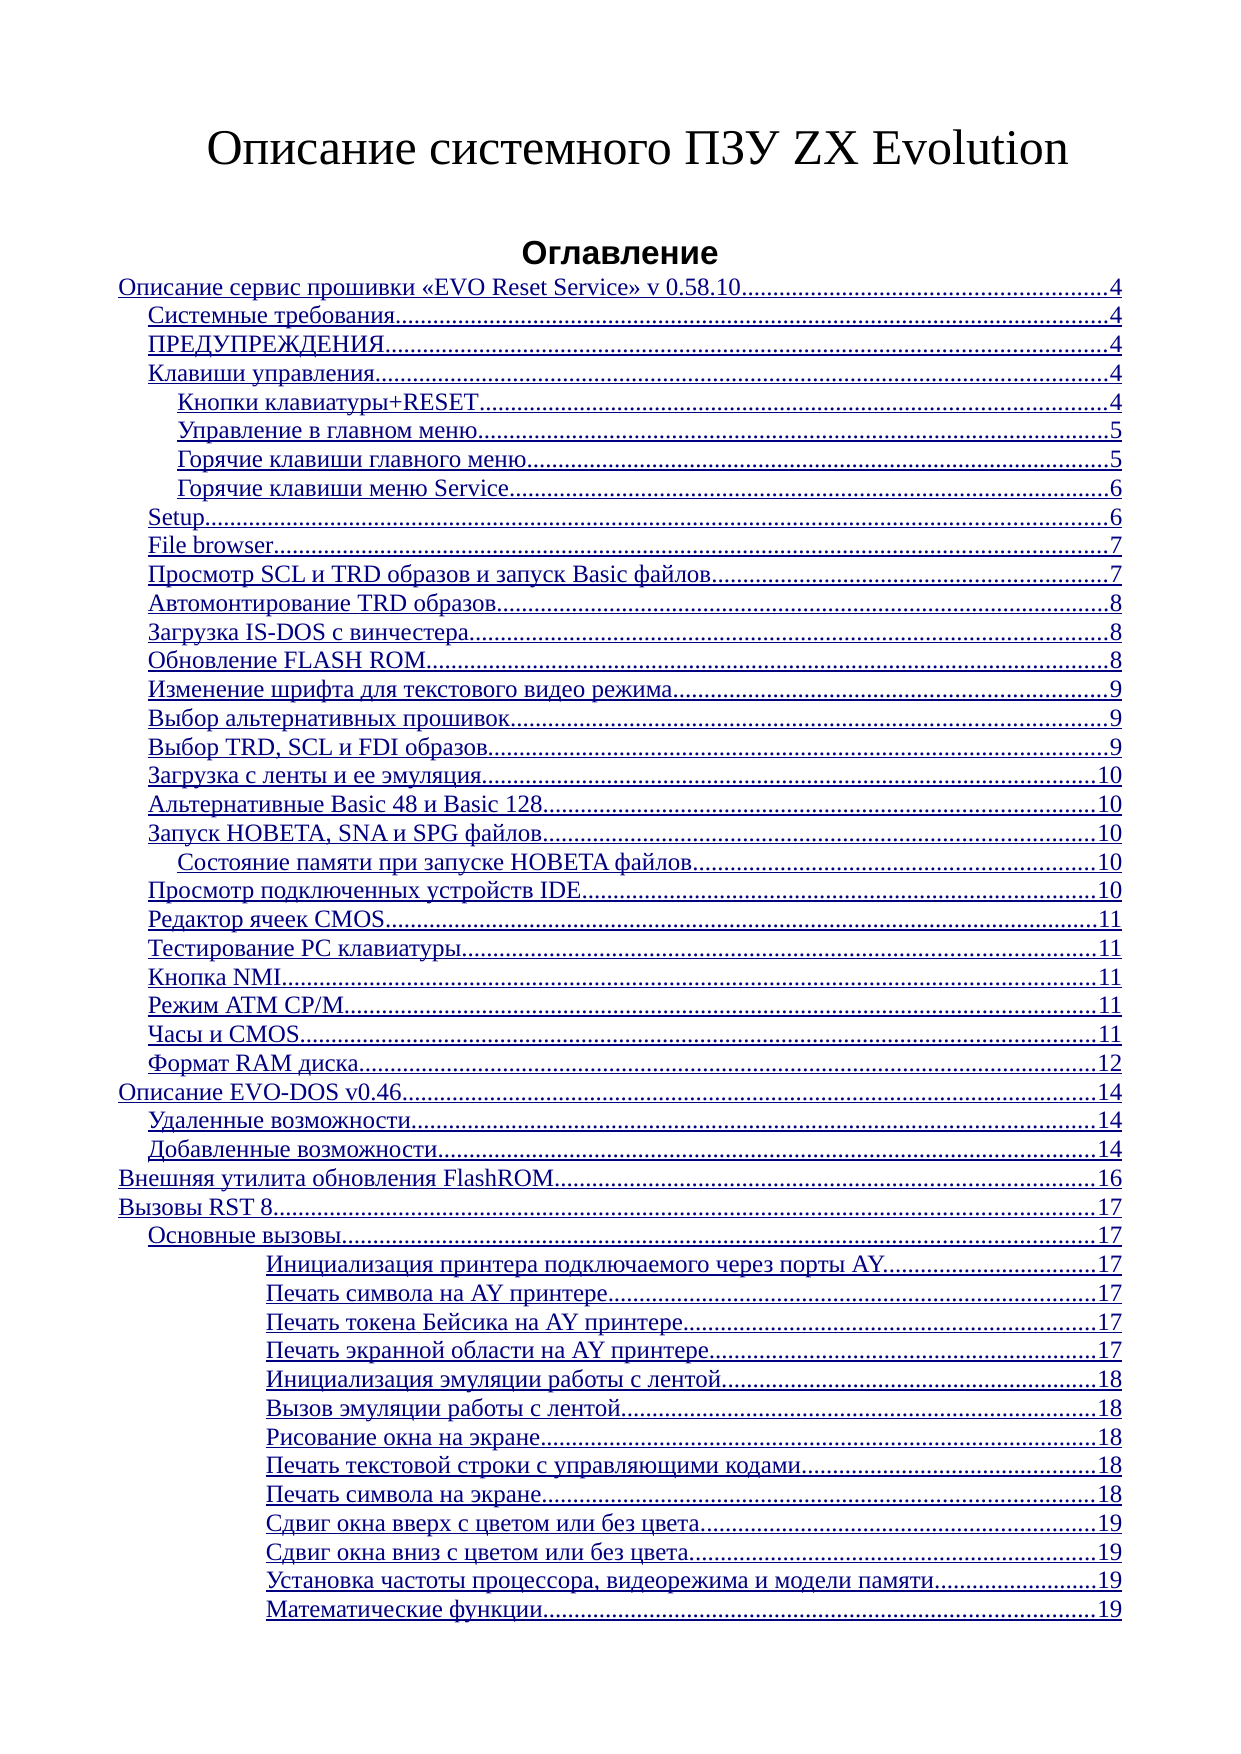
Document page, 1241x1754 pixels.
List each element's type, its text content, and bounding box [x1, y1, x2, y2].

text Печать экранной области на AY принтере. 17 [266, 1335, 1122, 1360]
text Описание EVO-DOS v0.46 14 [118, 1077, 1122, 1102]
text Обновление FLASH ROM 8 [148, 645, 1122, 670]
text Горячие клавиши меню Service 6 [177, 473, 1122, 498]
text Горячие клавиши главного меню 5 [177, 444, 1122, 469]
text Состояние памяти при запуске HOBETA файлов 10 [177, 847, 1122, 872]
text Печать символа на AY принтере. 17 [266, 1278, 1122, 1303]
text Сдвиг окна вниз с цветом или без цвета. 19 [266, 1537, 1122, 1562]
text Setup 6 [148, 502, 1122, 527]
text Удаленные возможности 14 [148, 1105, 1122, 1130]
text Кнопка NMI 11 [148, 962, 1122, 987]
text Загрузка с ленты и ее эмуляция 10 [148, 760, 1122, 785]
text Запуск HOBETA, SNA и SPG файлов 10 [148, 818, 1122, 843]
text Печать текстовой строки с управляющими кодами 18 [266, 1450, 1122, 1475]
text File browser 7 [148, 530, 1122, 555]
text Тестирование PC клавиатуры 11 [148, 933, 1122, 958]
text Изменение шрифта для текстового видео режима 9 [148, 674, 1122, 699]
text Печать символа на экране 18 [266, 1479, 1122, 1504]
text Рисование окна на экране. 18 [266, 1422, 1122, 1447]
text Кнопки клавиатуры+RESET 4 [177, 387, 1122, 412]
text Автомонтирование TRD образов 8 [148, 588, 1122, 613]
text Формат RAM диска 12 [148, 1048, 1122, 1073]
text Печать токена Бейсика на AY принтере. 17 [266, 1307, 1122, 1332]
text Режим ATM CP/M 11 [148, 990, 1122, 1015]
text Просмотр SCL и TRD образов и запуск Basic файлов 7 [148, 559, 1122, 584]
text ПРЕДУПРЕЖДЕНИЯ 4 [148, 329, 1122, 354]
text Внешняя утилита обновления FlashROM 16 [118, 1163, 1122, 1188]
text Описание системного ПЗУ ZX Evolution [118, 118, 1122, 176]
text Вызовы RST 8 17 [118, 1192, 1122, 1217]
text Альтернативные Basic 48 и Basic 128 10 [148, 789, 1122, 814]
text Редактор ячеек CMOS 11 [148, 904, 1122, 929]
text Клавиши управления 4 [148, 358, 1122, 383]
text Выбор альтернативных прошивок 9 [148, 703, 1122, 728]
text Просмотр подключенных устройств IDE 10 [148, 875, 1122, 900]
text Математические функции 19 [266, 1594, 1122, 1619]
text Описание сервис прошивки «EVO Reset Service» v 0.58.10 4 [118, 272, 1122, 297]
subtitle Оглавление [118, 233, 1122, 272]
text Добавленные возможности 14 [148, 1134, 1122, 1159]
text Основные вызовы 17 [148, 1220, 1122, 1245]
text Выбор TRD, SCL и FDI образов 9 [148, 732, 1122, 757]
text Вызов эмуляции работы с лентой. 18 [266, 1393, 1122, 1418]
text Часы и CMOS 11 [148, 1019, 1122, 1044]
text Загрузка IS-DOS с винчестера 8 [148, 617, 1122, 642]
text Управление в главном меню 5 [177, 415, 1122, 440]
text Инициализация эмуляции работы с лентой. 18 [266, 1364, 1122, 1389]
text Установка частоты процессора, видеорежима и модели памяти. 19 [266, 1565, 1122, 1590]
text Системные требования 4 [148, 300, 1122, 325]
text Сдвиг окна вверх с цветом или без цвета. 19 [266, 1508, 1122, 1533]
text Инициализация принтера подключаемого через порты AY. 17 [266, 1249, 1122, 1274]
